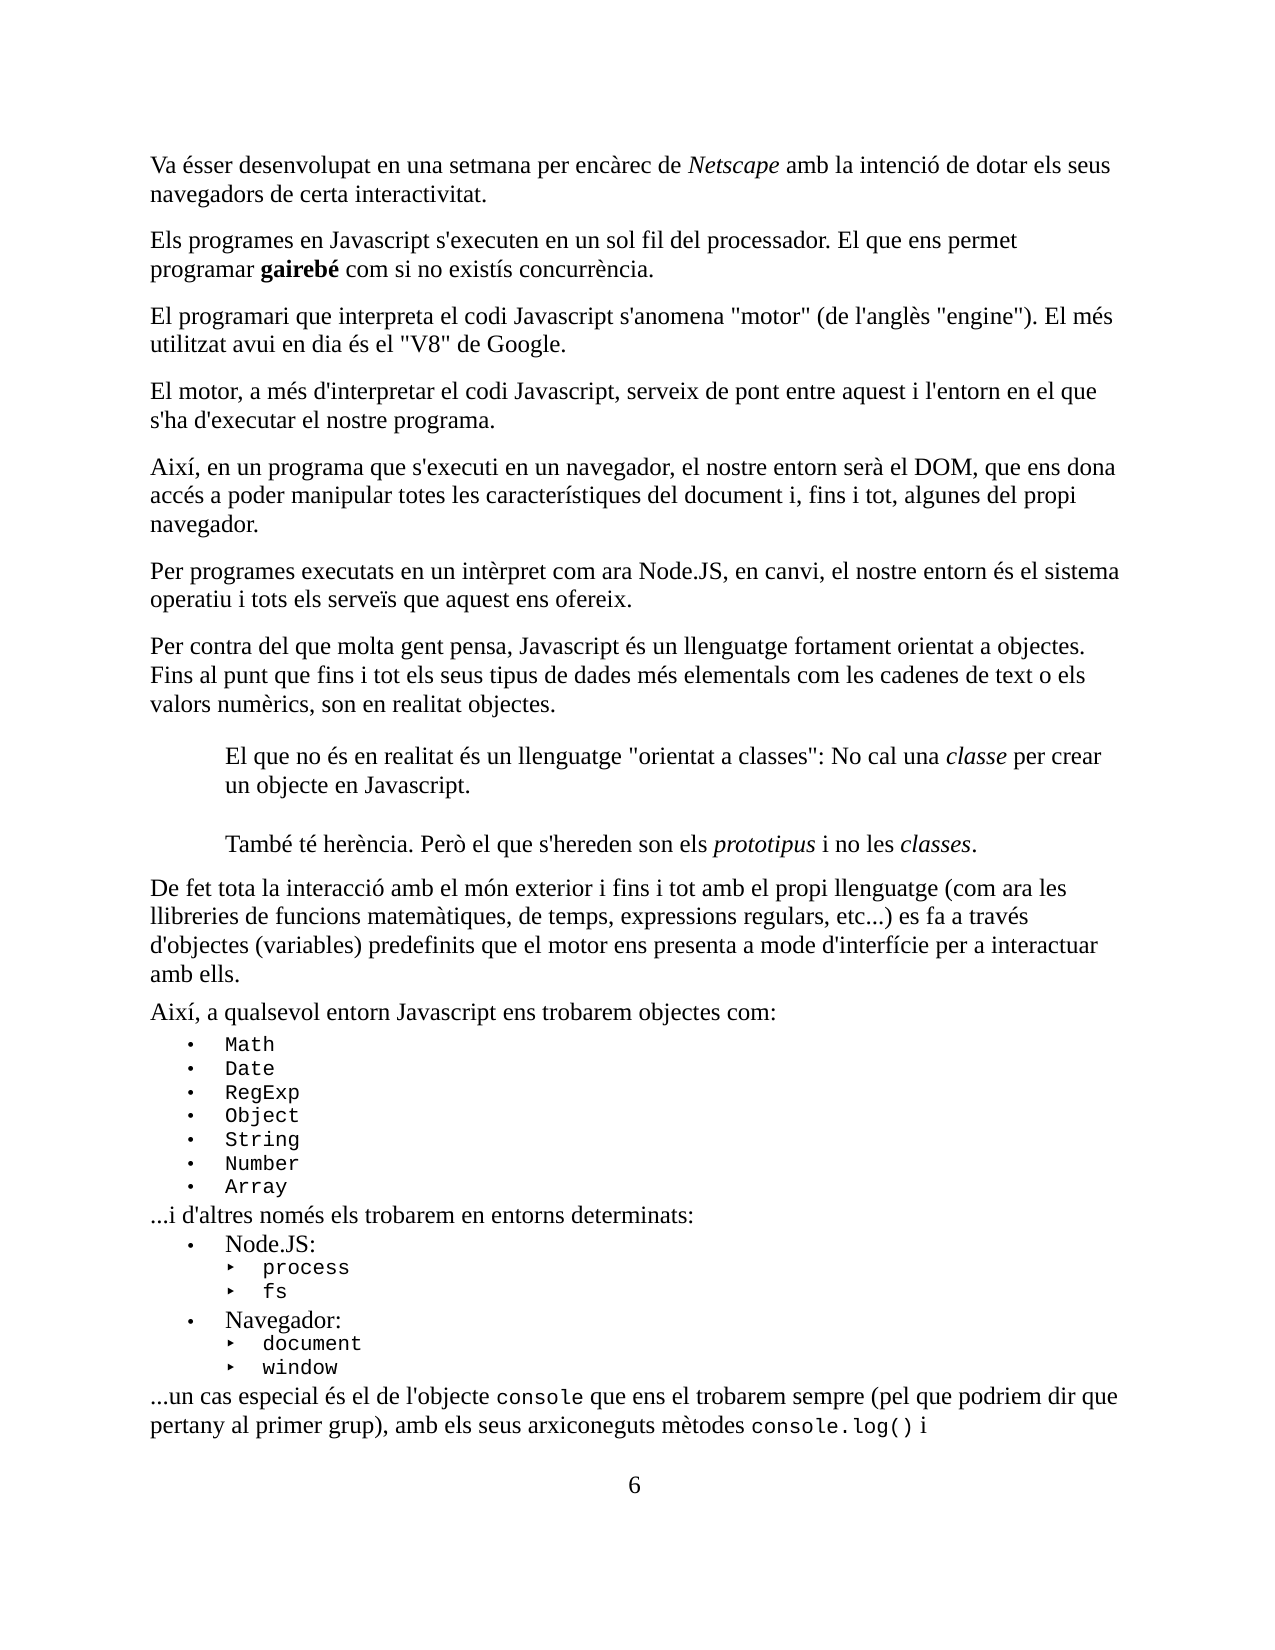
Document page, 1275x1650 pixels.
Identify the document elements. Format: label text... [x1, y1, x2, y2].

list Number [187, 1153, 1125, 1176]
list Array [187, 1176, 1125, 1200]
text Per programes executats en un intèrpret com ara Node.JS, en canvi, el nostre entorn és el sistema operatiu i tots els serveïs que aquest ens ofereix. [150, 556, 1125, 613]
text Així, a qualsevol entorn Javascript ens trobarem objectes com: [150, 997, 1125, 1025]
list fs [225, 1281, 1125, 1305]
list document [225, 1333, 1125, 1357]
text El programari que interpreta el codi Javascript s'anomena "motor" (de l'anglès "engine"). El més utilitzat avui en dia és el "V8" de Google. [150, 301, 1125, 358]
list RegExp [187, 1082, 1125, 1105]
list Math [187, 1034, 1125, 1058]
text De fet tota la interacció amb el món exterior i fins i tot amb el propi llenguatge (com ara les llibreries de funcions matemàtiques, de temps, expressions regulars, etc...) es fa a través d'objectes (variables) predefinits que el motor ens presenta a mode d'interfície per a interactuar amb ells. [150, 873, 1125, 988]
text El que no és en realitat és un llenguatge "orientat a classes": No cal una classe per crear un objecte en Javascript. [225, 741, 1125, 799]
list Object [187, 1105, 1125, 1129]
text ...i d'altres només els trobarem en entorns determinats: [150, 1200, 1125, 1229]
list window [225, 1357, 1125, 1381]
text Així, en un programa que s'executi en un navegador, el nostre entorn serà el DOM, que ens dona accés a poder manipular totes les característiques del document i, fins i tot, algunes del propi navegador. [150, 452, 1125, 538]
text ...un cas especial és el de l'objecte console que ens el trobarem sempre (pel que podriem dir que pertany al primer grup), amb els seus arxiconeguts mètodes console.log() i [150, 1381, 1125, 1440]
text Per contra del que molta gent pensa, Javascript és un llenguatge fortament orientat a objectes. Fins al punt que fins i tot els seus tipus de dades més elementals com les cadenes de text o els valors numèrics, son en realitat objectes. [150, 631, 1125, 717]
list String [187, 1129, 1125, 1153]
text Va ésser desenvolupat en una setmana per encàrec de Netscape amb la intenció de dotar els seus navegadors de certa interactivitat. [150, 150, 1125, 207]
list process [225, 1257, 1125, 1281]
list Navegador: [187, 1305, 1125, 1333]
list Date [187, 1058, 1125, 1082]
text També té herència. Però el que s'hereden son els prototipus i no les classes. [225, 829, 1125, 858]
text El motor, a més d'interpretar el codi Javascript, serveix de pont entre aquest i l'entorn en el que s'ha d'executar el nostre programa. [150, 376, 1125, 434]
text Els programes en Javascript s'executen en un sol fil del processador. El que ens permet programar gairebé com si no existís concurrència. [150, 225, 1125, 283]
list Node.JS: [187, 1229, 1125, 1257]
